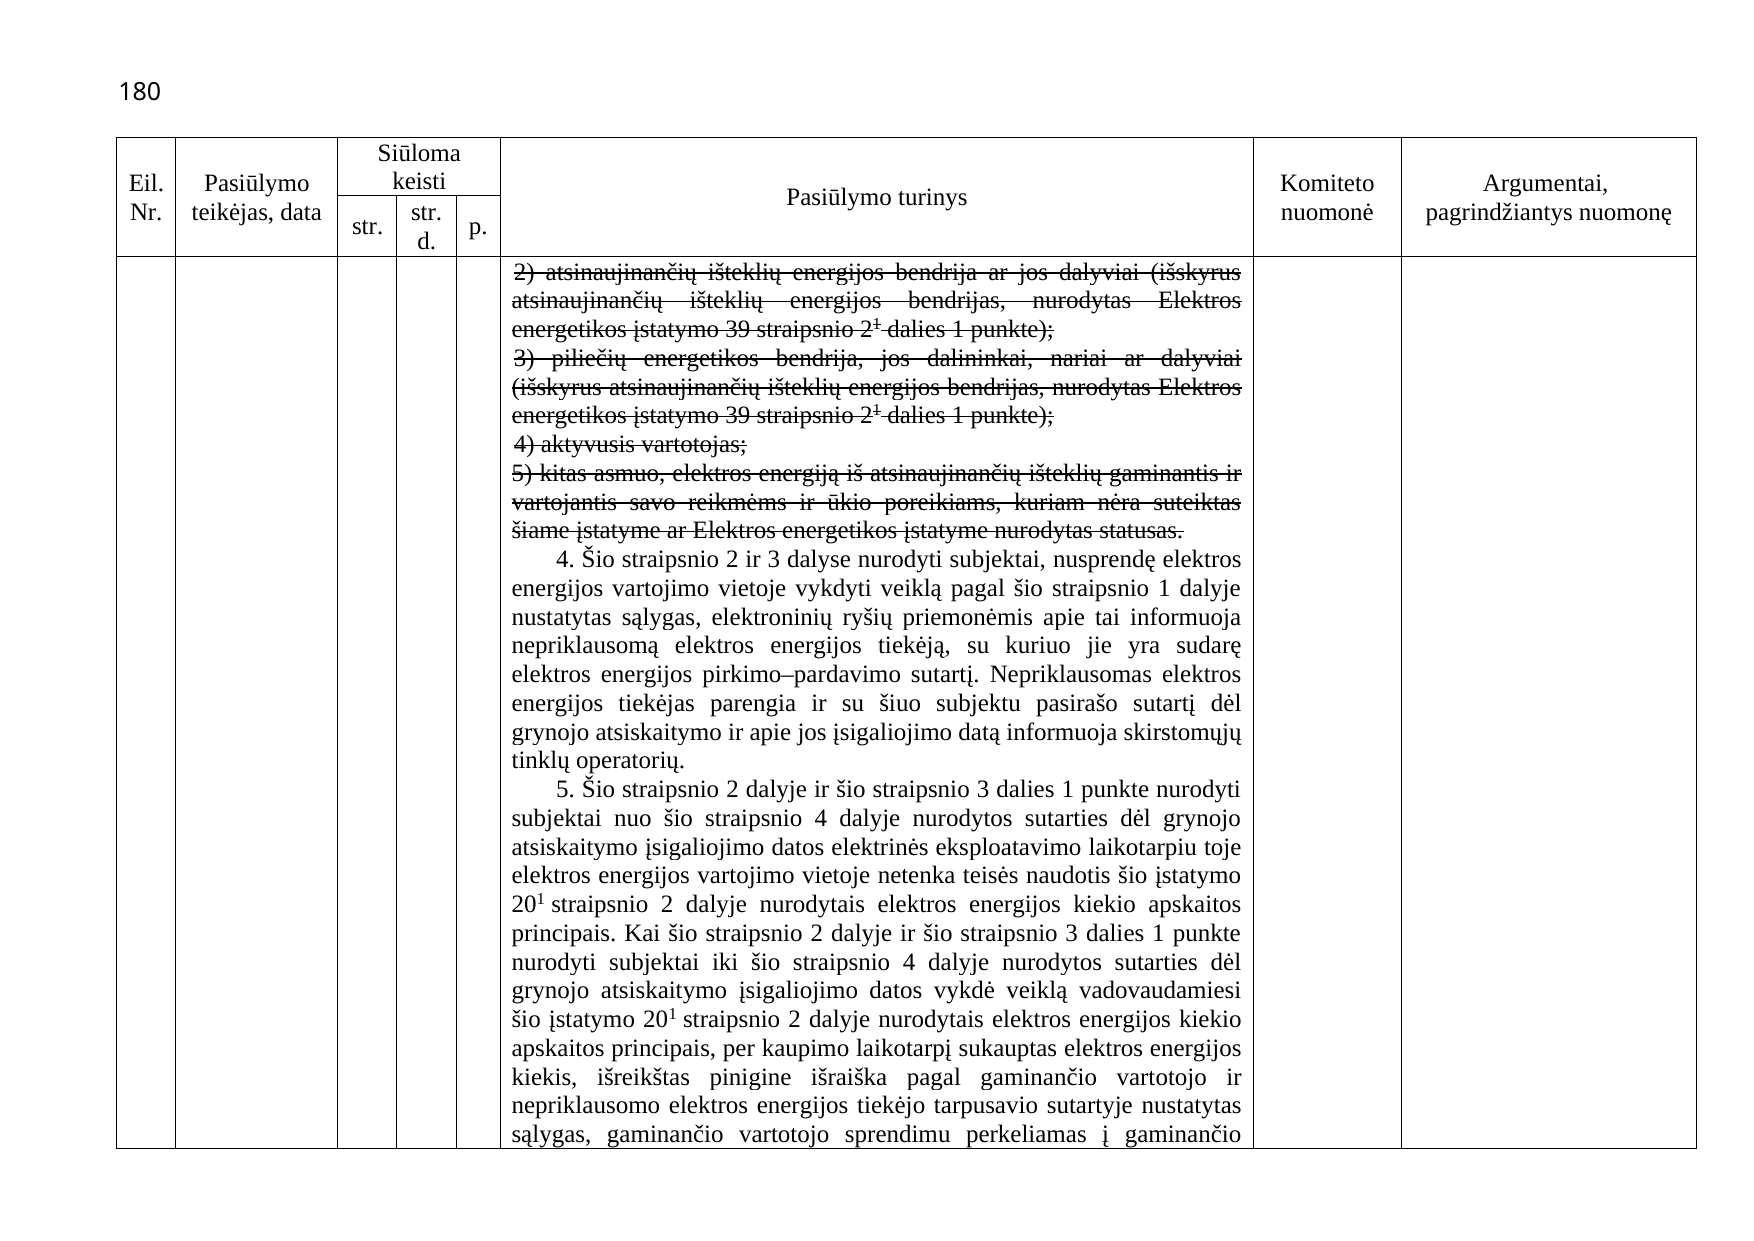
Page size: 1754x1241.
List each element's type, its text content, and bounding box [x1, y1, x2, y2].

table_cell str. d. [397, 196, 456, 256]
table_header Pasiūlymo teikėjas, data [176, 138, 337, 256]
table_cell [117, 257, 175, 1148]
table_cell [397, 257, 456, 1148]
table_cell [338, 257, 396, 1148]
table_header Argumentai, pagrindžiantys nuomonę [1402, 138, 1696, 256]
table_cell str. [338, 196, 396, 256]
table_header Komiteto nuomonė [1254, 138, 1401, 256]
table_header Eil. Nr. [117, 138, 175, 256]
table_cell [457, 257, 500, 1148]
table_header Siūloma keisti [338, 138, 500, 195]
table_cell [176, 257, 337, 1148]
table_cell p. [457, 196, 500, 256]
table_header Pasiūlymo turinys [501, 138, 1253, 256]
table_cell [1402, 257, 1696, 1148]
table_cell 2) atsinaujinančių išteklių energijos bendrija ar jos dalyviai (išskyrus atsinaujinančių išteklių energijos bendrijas, nurodytas Elektros energetikos įstatymo 39 straipsnio 21 dalies 1 punkte); 3) piliečių energetikos bendrija, jos dalininkai, nariai ar dalyviai (išskyrus atsinaujinančių išteklių energijos bendrijas, nurodytas Elektros energetikos įstatymo 39 straipsnio 21 dalies 1 punkte); 4) aktyvusis vartotojas; 5) kitas asmuo, elektros energiją iš atsinaujinančių išteklių gaminantis ir vartojantis savo reikmėms ir ūkio poreikiams, kuriam nėra suteiktas šiame įstatyme ar Elektros energetikos įstatyme nurodytas statusas. 4. Šio straipsnio 2 ir 3 dalyse nurodyti subjektai, nusprendę elektros energijos vartojimo vietoje vykdyti veiklą pagal šio straipsnio 1 dalyje nustatytas sąlygas, elektroninių ryšių priemonėmis apie tai informuoja nepriklausomą elektros energijos tiekėją, su kuriuo jie yra sudarę elektros energijos pirkimo–pardavimo sutartį. Nepriklausomas elektros energijos tiekėjas parengia ir su šiuo subjektu pasirašo sutartį dėl grynojo atsiskaitymo ir apie jos įsigaliojimo datą informuoja skirstomųjų tinklų operatorių. 5. Šio straipsnio 2 dalyje ir šio straipsnio 3 dalies 1 punkte nurodyti subjektai nuo šio straipsnio 4 dalyje nurodytos sutarties dėl grynojo atsiskaitymo įsigaliojimo datos elektrinės eksploatavimo laikotarpiu toje elektros energijos vartojimo vietoje netenka teisės naudotis šio įstatymo 201 straipsnio 2 dalyje nurodytais elektros energijos kiekio apskaitos principais. Kai šio straipsnio 2 dalyje ir šio straipsnio 3 dalies 1 punkte nurodyti subjektai iki šio straipsnio 4 dalyje nurodytos sutarties dėl grynojo atsiskaitymo įsigaliojimo datos vykdė veiklą vadovaudamiesi šio įstatymo 201 straipsnio 2 dalyje nurodytais elektros energijos kiekio apskaitos principais, per kaupimo laikotarpį sukauptas elektros energijos kiekis, išreikštas pinigine išraiška pagal gaminančio vartotojo ir nepriklausomo elektros energijos tiekėjo tarpusavio sutartyje nustatytas sąlygas, gaminančio vartotojo sprendimu perkeliamas į gaminančio [501, 257, 1253, 1148]
table_cell [1254, 257, 1401, 1148]
